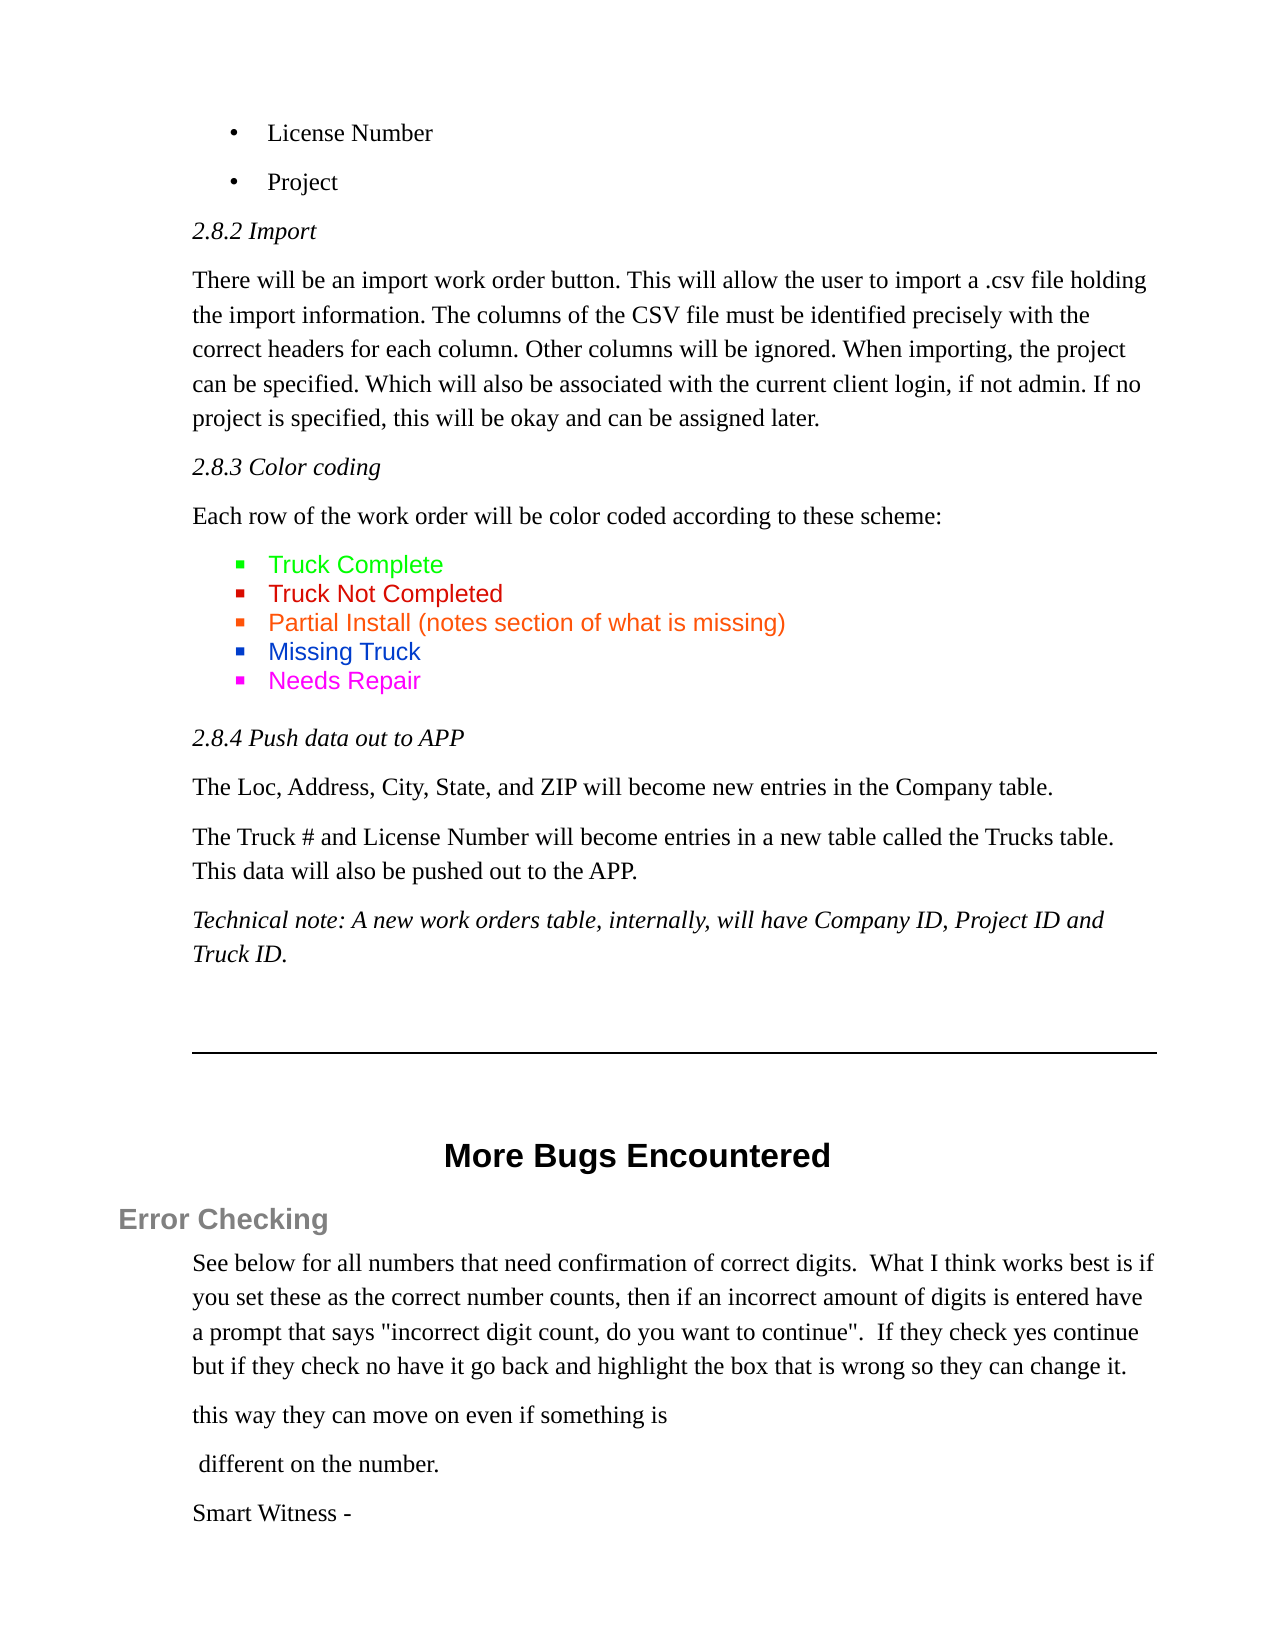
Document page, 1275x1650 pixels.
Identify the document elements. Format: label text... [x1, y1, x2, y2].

text 2.8.4 Push data out to APP [192, 723, 1157, 752]
list Partial Install (notes section of what is missing) [231, 608, 1157, 637]
list Needs Repair [231, 666, 1157, 695]
subtitle Error Checking [118, 1202, 1157, 1235]
list Missing Truck [231, 637, 1157, 666]
list Truck Not Completed [231, 579, 1157, 608]
text The Truck # and License Number will become entries in a new table called the Trucks table. This data will also be pushed out to the APP. [192, 822, 1157, 885]
text There will be an import work order button. This will allow the user to import a .csv file holding the import information. The columns of the CSV file must be identified precisely with the correct headers for each column. Other columns will be ignored. When importing, the project can be specified. Which will also be associated with the current client login, if not admin. If no project is specified, this will be okay and can be assigned later. [192, 265, 1157, 432]
list Truck Complete [231, 550, 1157, 579]
list Project [229, 167, 1157, 196]
text Smart Witness - [192, 1498, 1157, 1527]
text Each row of the work order will be color coded according to these scheme: [192, 501, 1157, 530]
text this way they can move on even if something is [192, 1400, 1157, 1429]
text The Loc, Address, City, State, and ZIP will become new entries in the Company table. [192, 772, 1157, 801]
list License Number [229, 118, 1157, 147]
text 2.8.2 Import [192, 216, 1157, 245]
subtitle More Bugs Encountered [118, 1136, 1157, 1175]
text 2.8.3 Color coding [192, 452, 1157, 481]
text Technical note: A new work orders table, internally, will have Company ID, Project ID and Truck ID. [192, 905, 1157, 968]
text See below for all numbers that need confirmation of correct digits. What I think works best is if you set these as the correct number counts, then if an incorrect amount of digits is entered have a prompt that says "incorrect digit count, do you want to continue". If they check yes continue but if they check no have it go back and highlight the box that is wrong so they can change it. [192, 1248, 1157, 1380]
text different on the number. [192, 1449, 1157, 1478]
